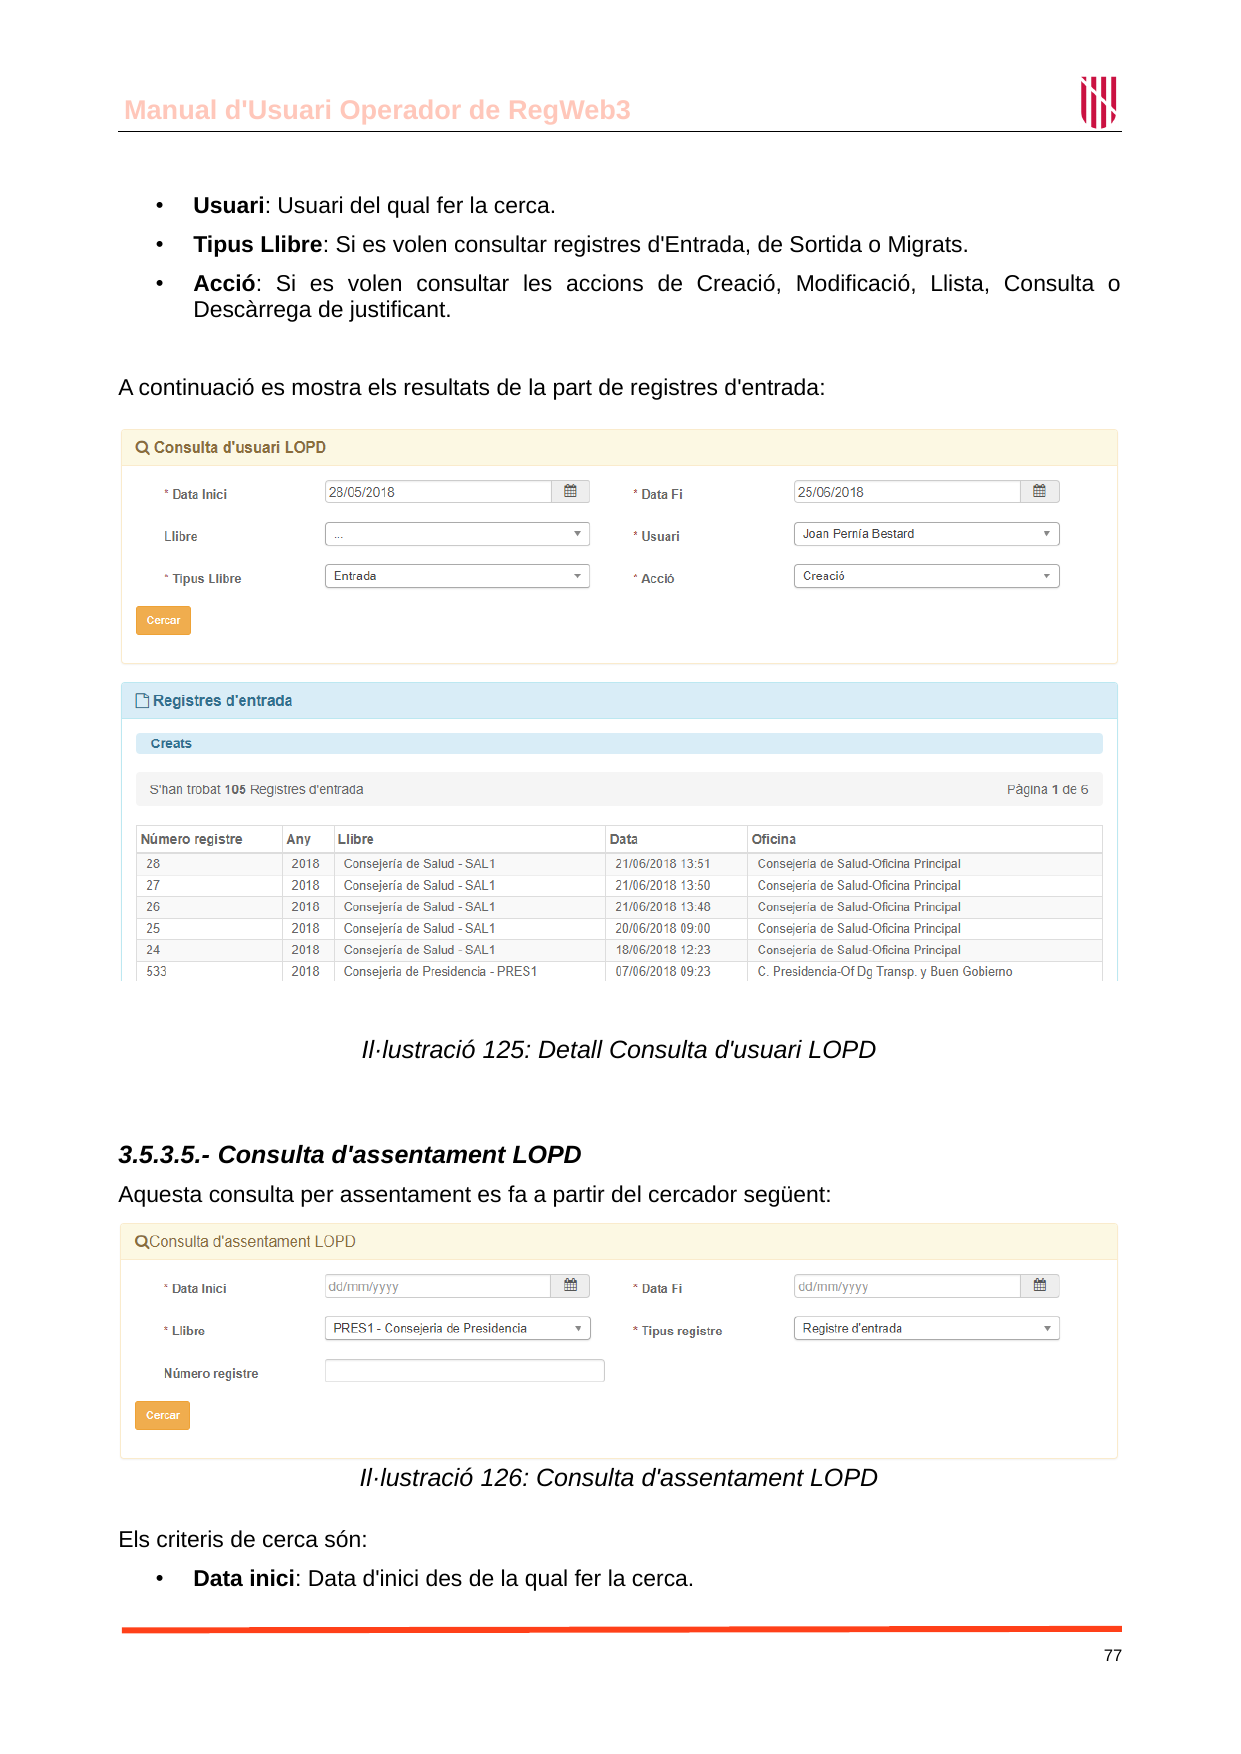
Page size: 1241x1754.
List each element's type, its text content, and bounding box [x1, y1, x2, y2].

text A continuació es mostra els resultats de la part de registres d'entrada: [118, 374, 1122, 400]
picture [118, 1220, 1123, 1463]
list Tipus Llibre: Si es volen consultar registres d'Entrada, de Sortida o Migrats. [156, 231, 1122, 257]
subtitle Consulta d'assentament LOPD [118, 1140, 1122, 1169]
text Aquesta consulta per assentament es fa a partir del cercador següent: [118, 1181, 1122, 1207]
picture [118, 425, 1123, 981]
text Il·lustració 126: Consulta d'assentament LOPD [118, 1463, 1122, 1491]
text Il·lustració 125: Detall Consulta d'usuari LOPD [118, 1035, 1122, 1063]
list Usuari: Usuari del qual fer la cerca. [156, 192, 1122, 218]
list Acció: Si es volen consultar les accions de Creació, Modificació, Llista, Consulta o Descàrrega de justificant. [156, 270, 1122, 322]
list Data inici: Data d'inici des de la qual fer la cerca. [156, 1565, 1122, 1591]
picture [1078, 74, 1119, 130]
text Els criteris de cerca són: [118, 1491, 1122, 1552]
